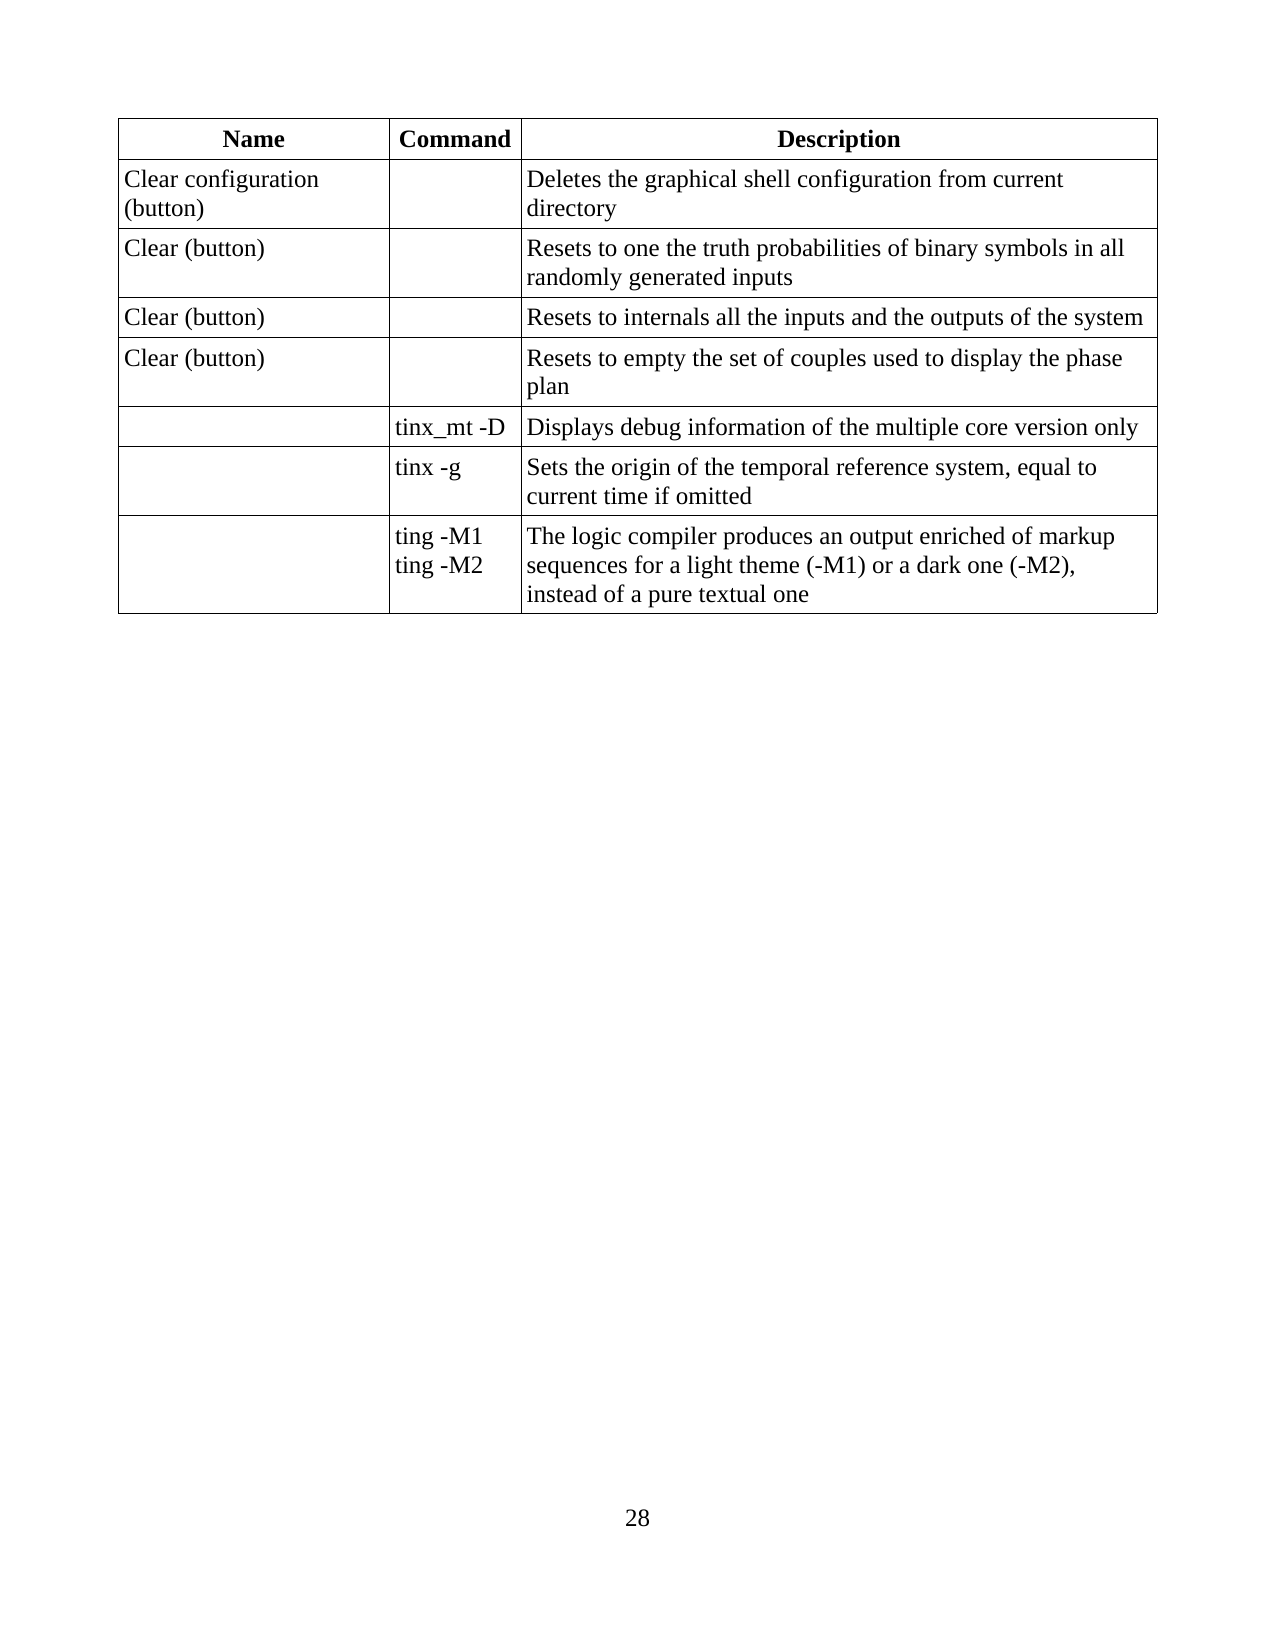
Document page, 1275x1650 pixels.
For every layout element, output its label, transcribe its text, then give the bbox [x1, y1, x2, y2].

table_cell tinx -g [390, 447, 521, 515]
table_cell [390, 160, 521, 227]
table_cell ting -M1 ting -M2 [390, 516, 521, 613]
table_header Description [522, 119, 1157, 158]
table_cell Sets the origin of the temporal reference system, equal to current time if omitted [522, 447, 1157, 515]
table_cell Resets to internals all the inputs and the outputs of the system [522, 298, 1157, 337]
table_cell The logic compiler produces an output enriched of markup sequences for a light theme (-M1) or a dark one (-M2), instead of a pure textual one [522, 516, 1157, 613]
table_cell [119, 407, 389, 446]
table_cell tinx_mt -D [390, 407, 521, 446]
table_cell [390, 298, 521, 337]
table_cell [390, 338, 521, 406]
table_cell [119, 516, 389, 613]
table_cell Clear (button) [119, 338, 389, 406]
table_cell Clear configuration (button) [119, 160, 389, 227]
table_cell Resets to one the truth probabilities of binary symbols in all randomly generated inputs [522, 229, 1157, 297]
table_cell Resets to empty the set of couples used to display the phase plan [522, 338, 1157, 406]
table_cell Deletes the graphical shell configuration from current directory [522, 160, 1157, 227]
table_cell Displays debug information of the multiple core version only [522, 407, 1157, 446]
table_cell [390, 229, 521, 297]
table_header Name [119, 119, 389, 158]
table_cell Clear (button) [119, 298, 389, 337]
table_header Command [390, 119, 521, 158]
table_cell [119, 447, 389, 515]
table_cell Clear (button) [119, 229, 389, 297]
